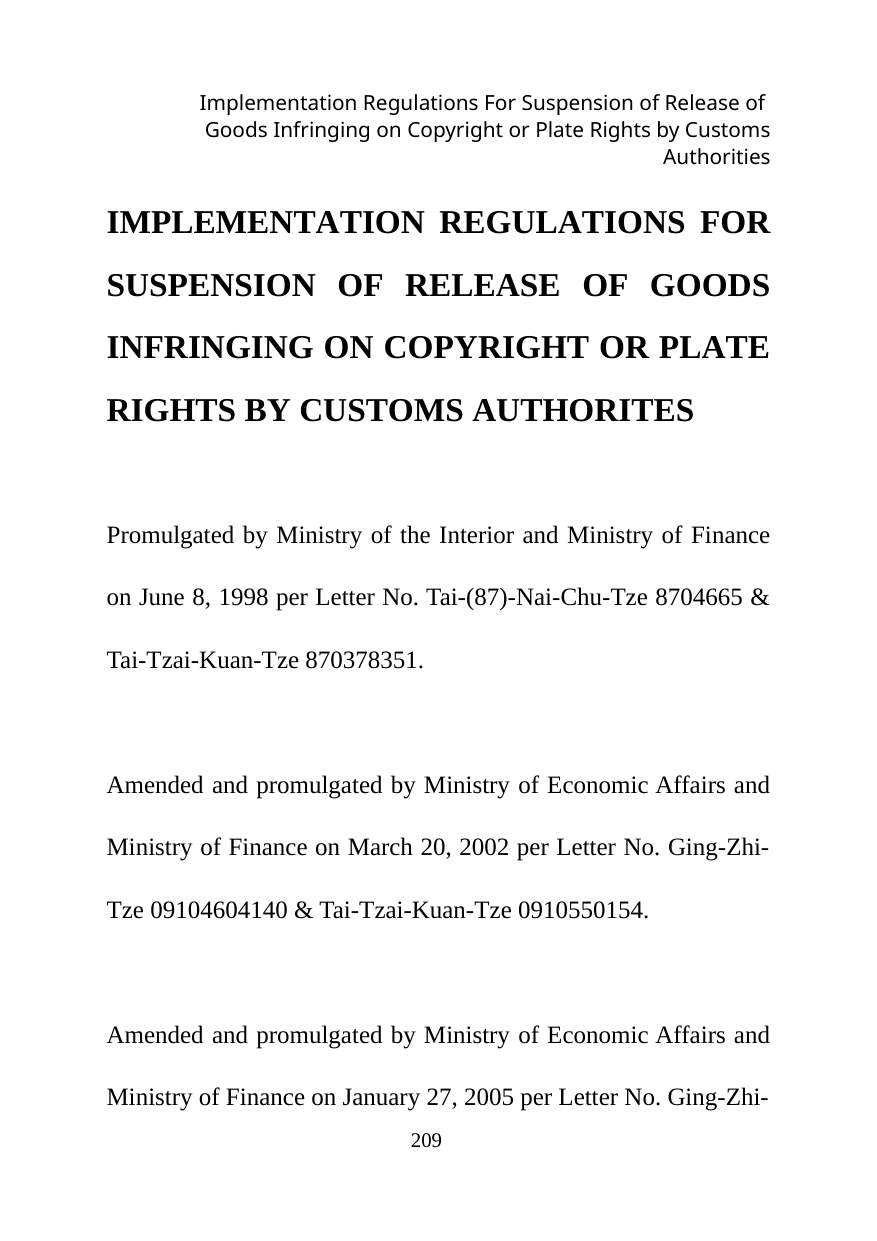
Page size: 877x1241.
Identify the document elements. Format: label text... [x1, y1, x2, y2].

text Promulgated by Ministry of the Interior and Ministry of Finance on June 8, 1998 per Letter No. Tai-(87)-Nai-Chu-Tze 8704665 & Tai-Tzai-Kuan-Tze 870378351. [106, 492, 771, 680]
text Amended and promulgated by Ministry of Economic Affairs and Ministry of Finance on March 20, 2002 per Letter No. Ging-Zhi-Tze 09104604140 & Tai-Tzai-Kuan-Tze 0910550154. [106, 742, 771, 930]
text Amended and promulgated by Ministry of Economic Affairs and Ministry of Finance on January 27, 2005 per Letter No. Ging-Zhi- [106, 992, 771, 1117]
text IMPLEMENTATION REGULATIONS FOR SUSPENSION OF RELEASE OF GOODS INFRINGING ON COPYRIGHT OR PLATE RIGHTS BY CUSTOMS AUTHORITES [106, 180, 771, 430]
